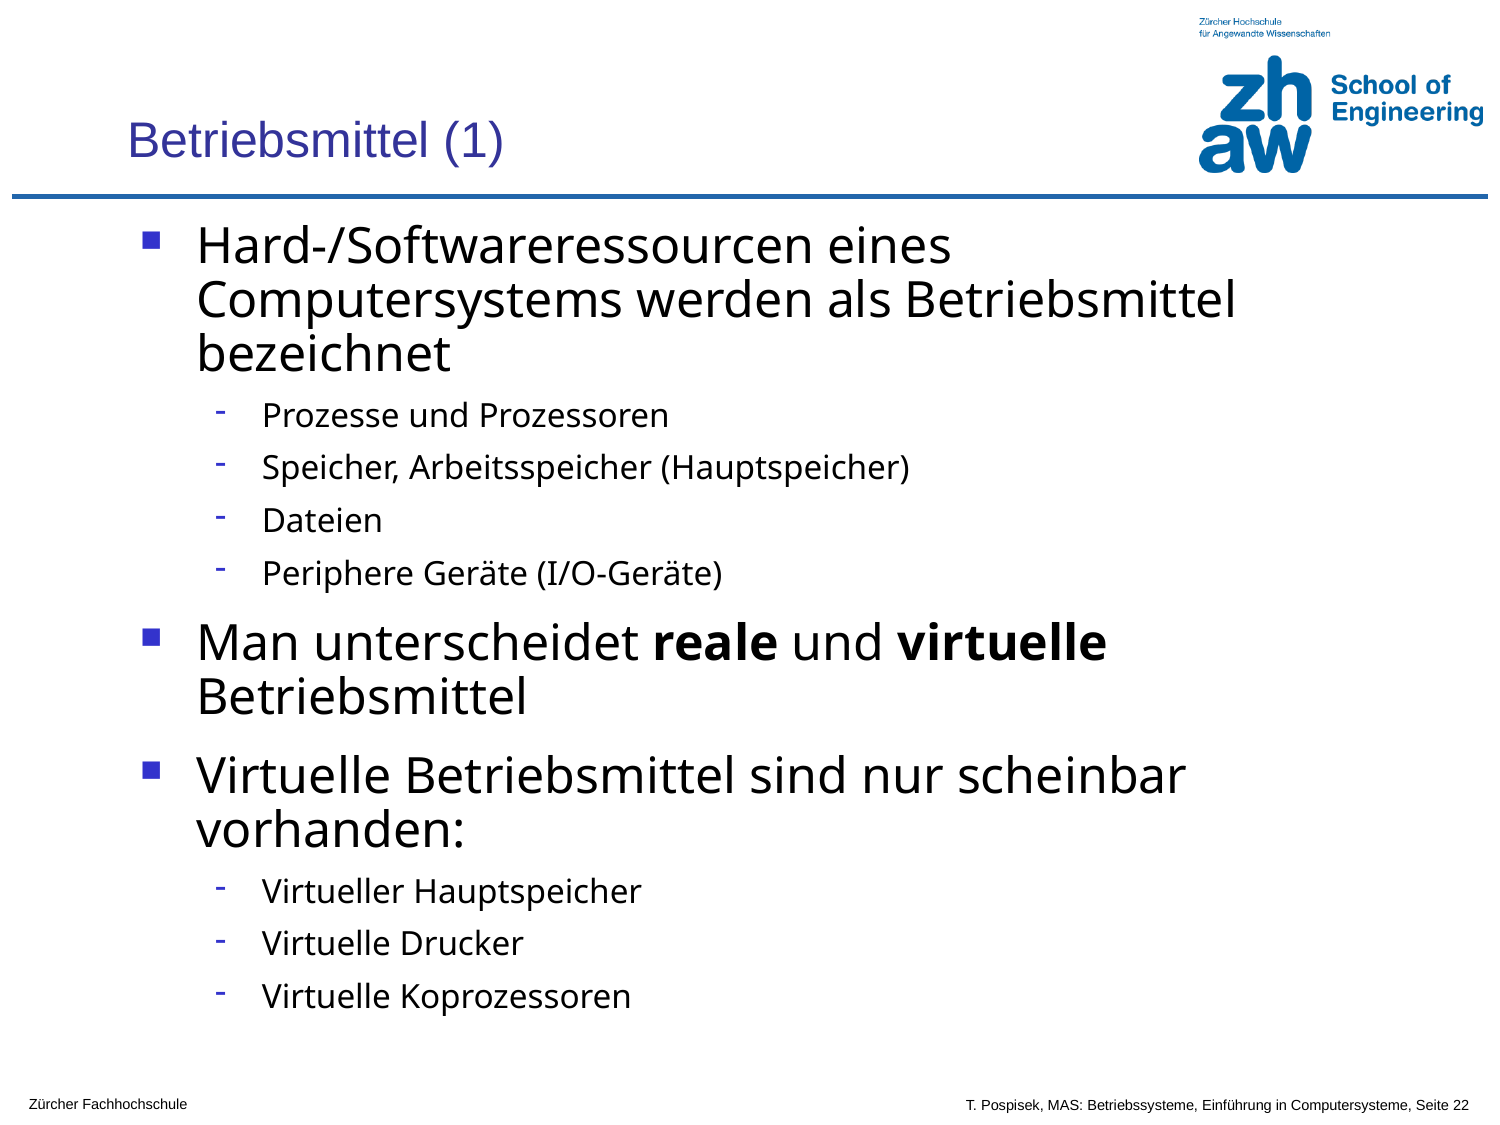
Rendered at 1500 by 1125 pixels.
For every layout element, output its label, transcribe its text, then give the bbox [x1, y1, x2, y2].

picture [1199, 18, 1483, 173]
title Betriebsmittel (1) [112, 50, 1391, 175]
list Hard-/Softwareressourcen eines Computersystems werden als Betriebsmittel bezeichnet Prozesse und Prozessoren Speicher, Arbeitsspeicher (Hauptspeicher) Dateien Periphere Geräte (I/O-Geräte) Man unterscheidet reale und virtuelle Betriebsmittel Virtuelle Betriebsmittel sind nur scheinbar vorhanden: Virtueller Hauptspeicher Virtuelle Drucker Virtuelle Koprozessoren [125, 212, 1400, 988]
